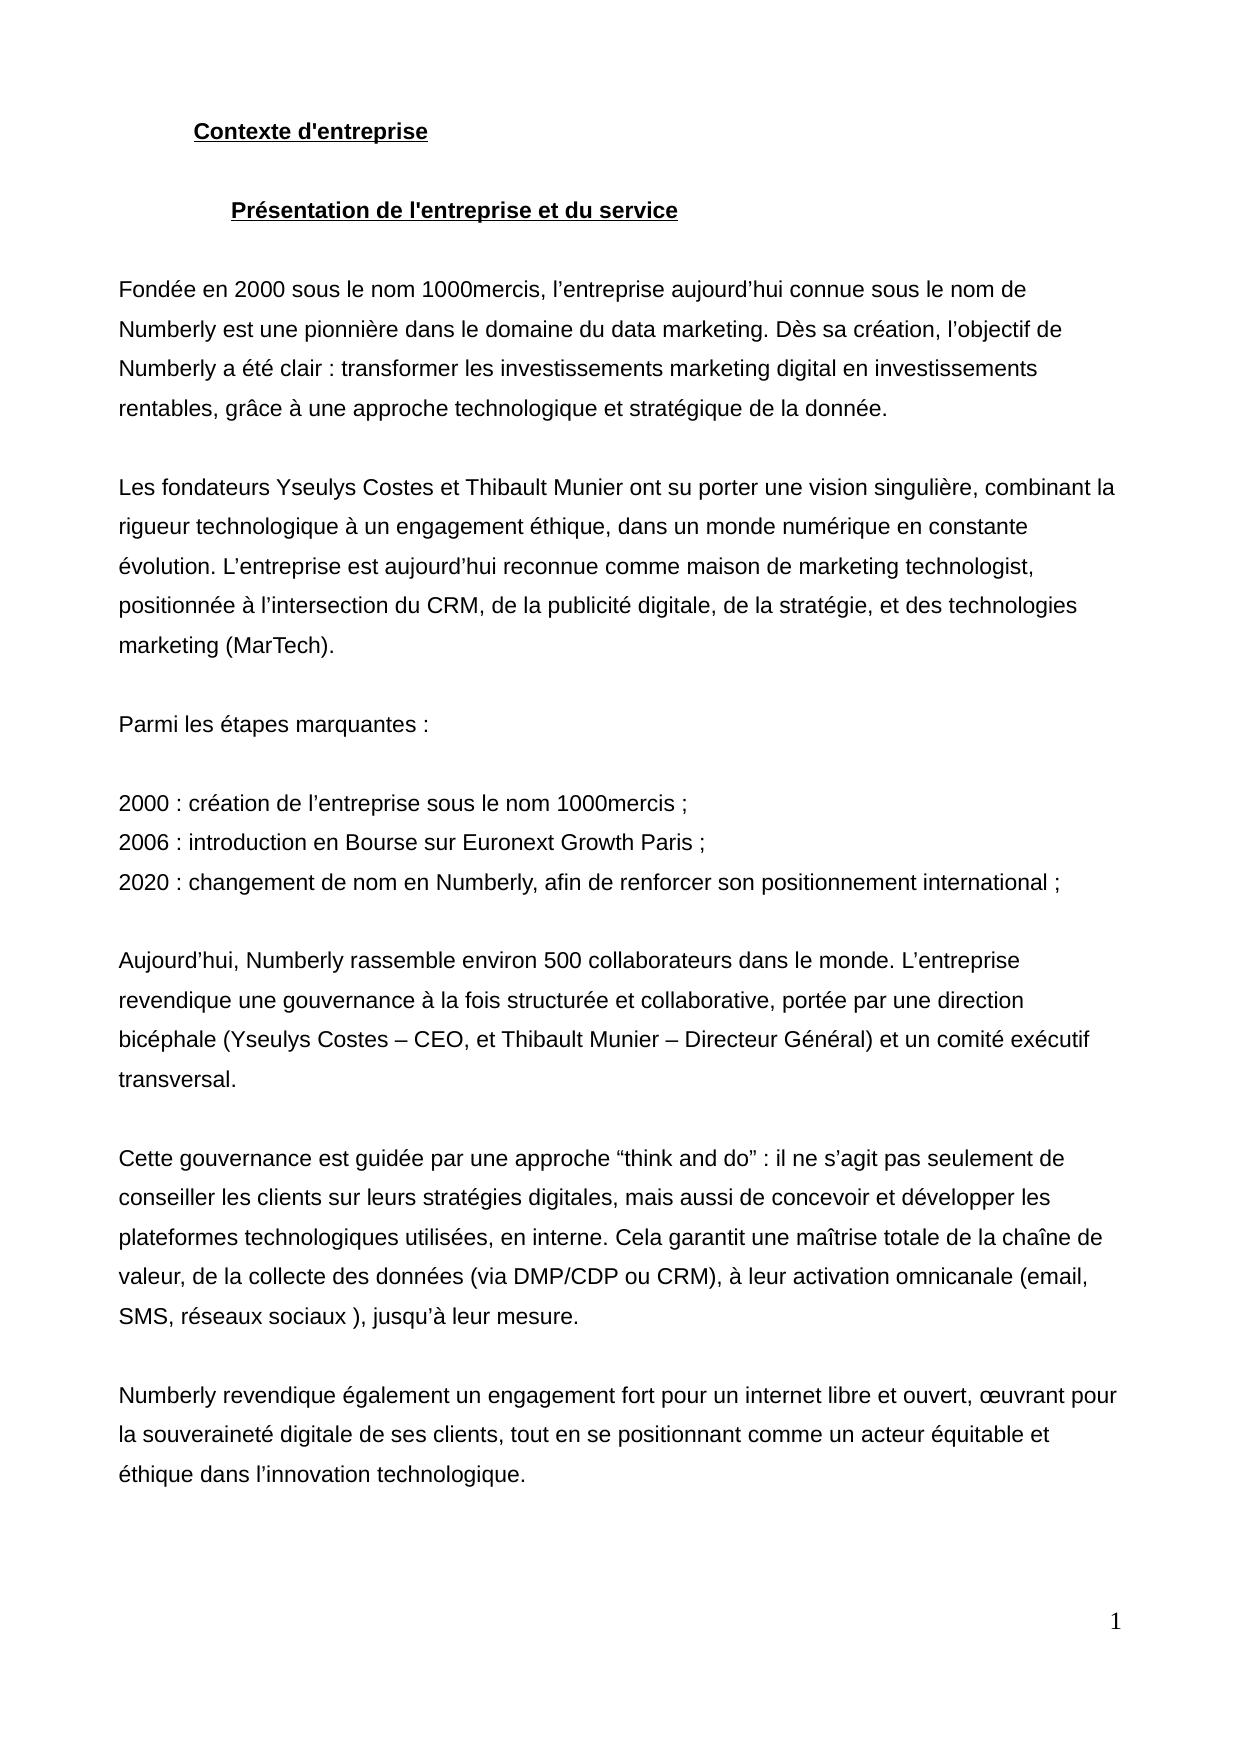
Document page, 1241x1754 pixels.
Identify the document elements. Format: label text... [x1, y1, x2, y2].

text Aujourd’hui, Numberly rassemble environ 500 collaborateurs dans le monde. L’entreprise revendique une gouvernance à la fois structurée et collaborative, portée par une direction bicéphale (Yseulys Costes – CEO, et Thibault Munier – Directeur Général) et un comité exécutif transversal. [118, 947, 1122, 1092]
text Cette gouvernance est guidée par une approche “think and do” : il ne s’agit pas seulement de conseiller les clients sur leurs stratégies digitales, mais aussi de concevoir et développer les plateformes technologiques utilisées, en interne. Cela garantit une maîtrise totale de la chaîne de valeur, de la collecte des données (via DMP/CDP ou CRM), à leur activation omnicanale (email, SMS, réseaux sociaux ), jusqu’à leur mesure. [118, 1145, 1122, 1329]
text Numberly revendique également un engagement fort pour un internet libre et ouvert, œuvrant pour la souveraineté digitale de ses clients, tout en se positionnant comme un acteur équitable et éthique dans l’innovation technologique. [118, 1382, 1122, 1487]
text 2006 : introduction en Bourse sur Euronext Growth Paris ; [118, 829, 1122, 855]
text Fondée en 2000 sous le nom 1000mercis, l’entreprise aujourd’hui connue sous le nom de Numberly est une pionnière dans le domaine du data marketing. Dès sa création, l’objectif de Numberly a été clair : transformer les investissements marketing digital en investissements rentables, grâce à une approche technologique et stratégique de la donnée. [118, 276, 1122, 421]
text Les fondateurs Yseulys Costes et Thibault Munier ont su porter une vision singulière, combinant la rigueur technologique à un engagement éthique, dans un monde numérique en constante évolution. L’entreprise est aujourd’hui reconnue comme maison de marketing technologist, positionnée à l’intersection du CRM, de la publicité digitale, de la stratégie, et des technologies marketing (MarTech). [118, 474, 1122, 658]
text 2000 : création de l’entreprise sous le nom 1000mercis ; [118, 789, 1122, 816]
text Parmi les étapes marquantes : [118, 711, 1122, 737]
list Présentation de l'entreprise et du service [193, 197, 1122, 224]
text 2020 : changement de nom en Numberly, afin de renforcer son positionnement international ; [118, 868, 1122, 895]
list Contexte d'entreprise [156, 118, 1122, 145]
